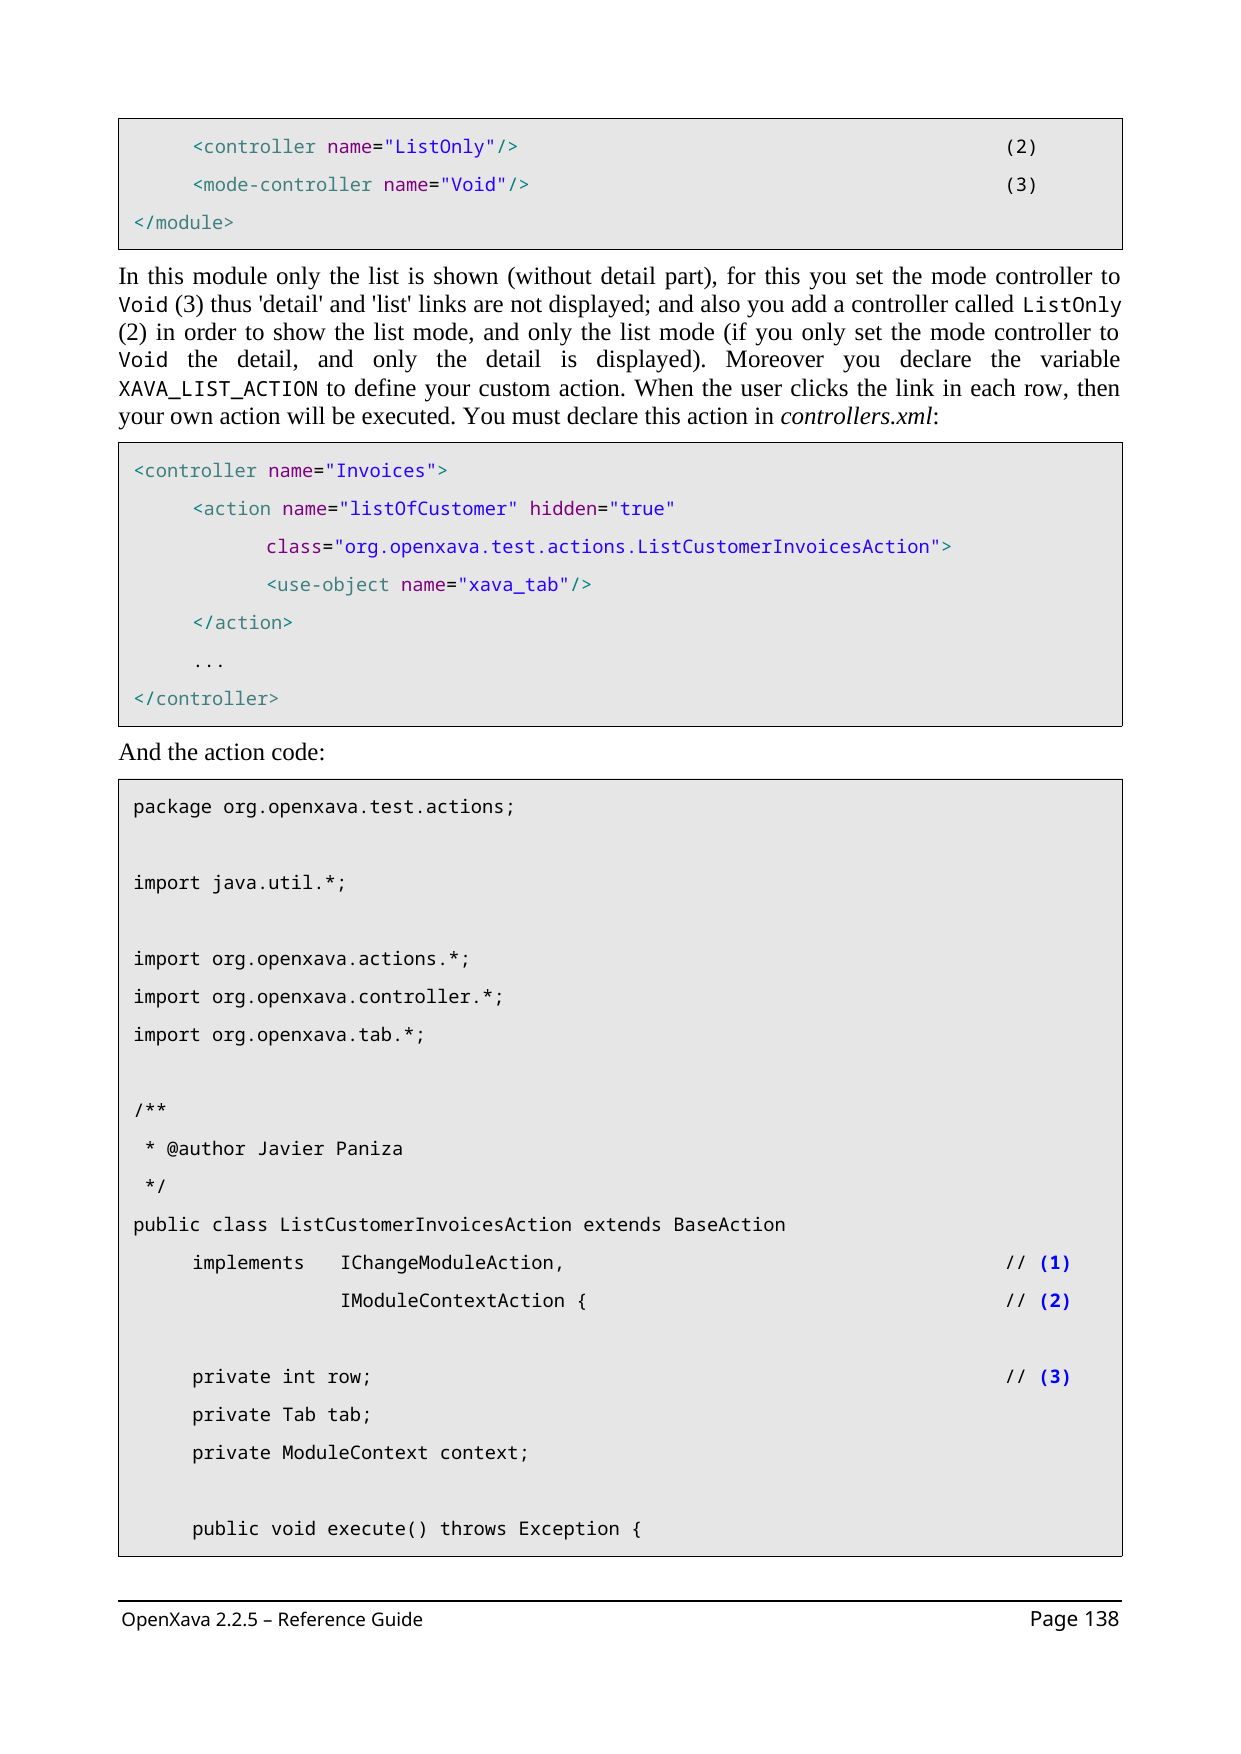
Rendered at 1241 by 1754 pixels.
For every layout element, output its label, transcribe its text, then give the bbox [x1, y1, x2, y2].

text And the action code: [118, 738, 1122, 766]
text <controller name="ListOnly"/> (2) [119, 119, 1122, 156]
text </action> [119, 594, 1122, 632]
text */ [119, 1159, 1122, 1197]
text class="org.openxava.test.actions.ListCustomerInvoicesAction"> [119, 518, 1122, 556]
text private ModuleContext context; [119, 1425, 1122, 1463]
text IModuleContextAction { // (2) [119, 1273, 1122, 1311]
text private Tab tab; [119, 1387, 1122, 1425]
text </module> [119, 194, 1122, 249]
text <use-object name="xava_tab"/> [119, 556, 1122, 594]
text In this module only the list is shown (without detail part), for this you set the mode controller to Void (3) thus 'detail' and 'list' links are not displayed; and also you add a controller called ListOnly (2) in order to show the list mode, and only the list mode (if you only set the mode controller to Void the detail, and only the detail is displayed). Moreover you declare the variable XAVA_LIST_ACTION to define your custom action. When the user clicks the link in each row, then your own action will be executed. You must declare this action in controllers.xml: [118, 262, 1122, 430]
text import org.openxava.actions.*; [119, 931, 1122, 968]
text public class ListCustomerInvoicesAction extends BaseAction [119, 1197, 1122, 1235]
text <action name="listOfCustomer" hidden="true" [119, 480, 1122, 518]
text /** [119, 1083, 1122, 1121]
text <controller name="Invoices"> [119, 443, 1122, 480]
text </controller> [119, 670, 1122, 726]
text implements IChangeModuleAction, // (1) [119, 1235, 1122, 1273]
text import java.util.*; [119, 854, 1122, 892]
text public void execute() throws Exception { [119, 1501, 1122, 1556]
text * @author Javier Paniza [119, 1121, 1122, 1159]
text package org.openxava.test.actions; [119, 780, 1122, 816]
text ... [119, 632, 1122, 670]
text private int row; // (3) [119, 1349, 1122, 1387]
text <mode-controller name="Void"/> (3) [119, 156, 1122, 194]
text import org.openxava.tab.*; [119, 1007, 1122, 1044]
text import org.openxava.controller.*; [119, 968, 1122, 1007]
